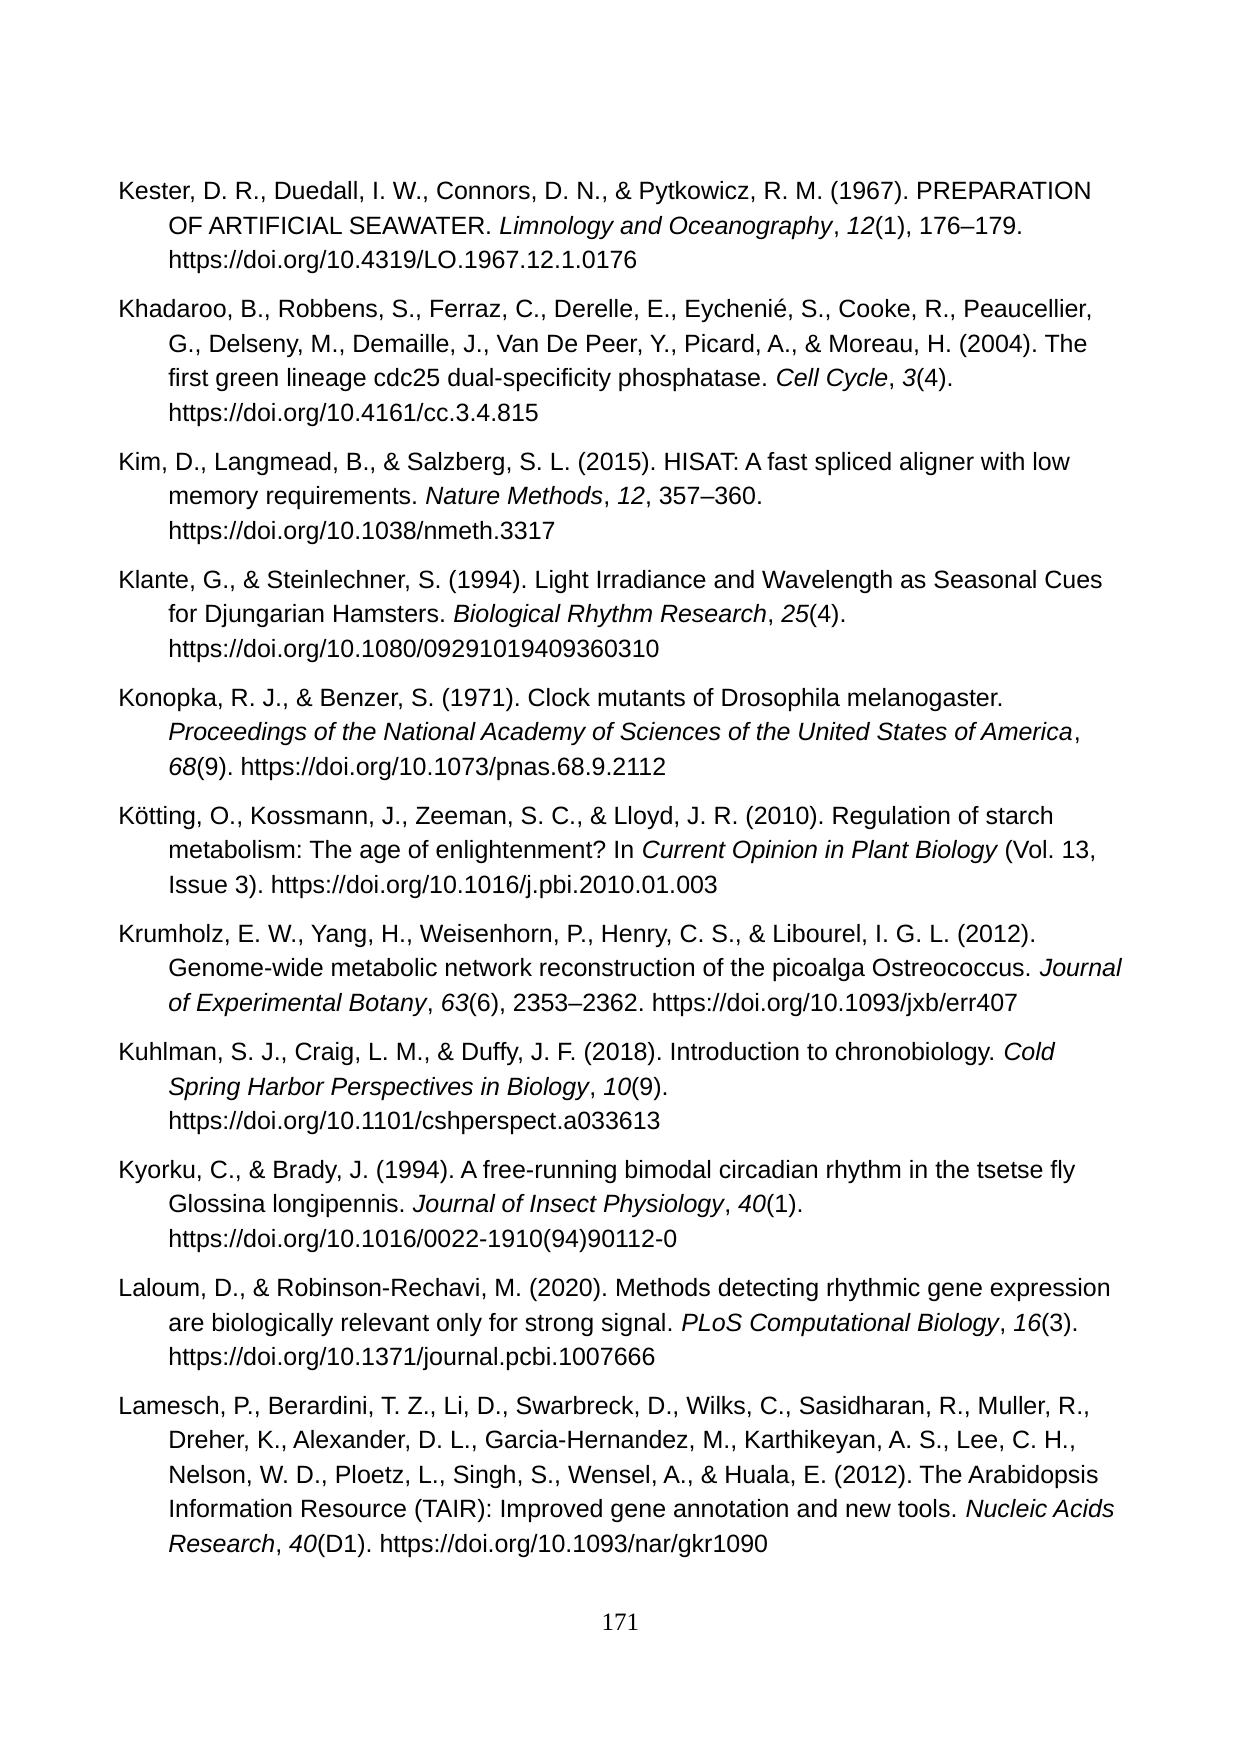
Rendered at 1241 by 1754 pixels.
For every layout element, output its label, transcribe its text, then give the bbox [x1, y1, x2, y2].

text Khadaroo, B., Robbens, S., Ferraz, C., Derelle, E., Eychenié, S., Cooke, R., Peaucellier, G., Delseny, M., Demaille, J., Van De Peer, Y., Picard, A., & Moreau, H. (2004). The first green lineage cdc25 dual-specificity phosphatase. Cell Cycle, 3(4). https://doi.org/10.4161/cc.3.4.815 [118, 294, 1122, 427]
text Konopka, R. J., & Benzer, S. (1971). Clock mutants of Drosophila melanogaster. Proceedings of the National Academy of Sciences of the United States of America, 68(9). https://doi.org/10.1073/pnas.68.9.2112 [118, 683, 1122, 781]
text Kester, D. R., Duedall, I. W., Connors, D. N., & Pytkowicz, R. M. (1967). PREPARATION OF ARTIFICIAL SEAWATER. Limnology and Oceanography, 12(1), 176–179. https://doi.org/10.4319/LO.1967.12.1.0176 [118, 176, 1122, 274]
text Klante, G., & Steinlechner, S. (1994). Light Irradiance and Wavelength as Seasonal Cues for Djungarian Hamsters. Biological Rhythm Research, 25(4). https://doi.org/10.1080/09291019409360310 [118, 565, 1122, 663]
text Laloum, D., & Robinson-Rechavi, M. (2020). Methods detecting rhythmic gene expression are biologically relevant only for strong signal. PLoS Computational Biology, 16(3). https://doi.org/10.1371/journal.pcbi.1007666 [118, 1273, 1122, 1371]
text Krumholz, E. W., Yang, H., Weisenhorn, P., Henry, C. S., & Libourel, I. G. L. (2012). Genome-wide metabolic network reconstruction of the picoalga Ostreococcus. Journal of Experimental Botany, 63(6), 2353–2362. https://doi.org/10.1093/jxb/err407 [118, 919, 1122, 1017]
text Kim, D., Langmead, B., & Salzberg, S. L. (2015). HISAT: A fast spliced aligner with low memory requirements. Nature Methods, 12, 357–360. https://doi.org/10.1038/nmeth.3317 [118, 447, 1122, 544]
text Kötting, O., Kossmann, J., Zeeman, S. C., & Lloyd, J. R. (2010). Regulation of starch metabolism: The age of enlightenment? In Current Opinion in Plant Biology (Vol. 13, Issue 3). https://doi.org/10.1016/j.pbi.2010.01.003 [118, 801, 1122, 899]
text Kyorku, C., & Brady, J. (1994). A free-running bimodal circadian rhythm in the tsetse fly Glossina longipennis. Journal of Insect Physiology, 40(1). https://doi.org/10.1016/0022-1910(94)90112-0 [118, 1155, 1122, 1253]
text Kuhlman, S. J., Craig, L. M., & Duffy, J. F. (2018). Introduction to chronobiology. Cold Spring Harbor Perspectives in Biology, 10(9). https://doi.org/10.1101/cshperspect.a033613 [118, 1037, 1122, 1135]
text Lamesch, P., Berardini, T. Z., Li, D., Swarbreck, D., Wilks, C., Sasidharan, R., Muller, R., Dreher, K., Alexander, D. L., Garcia-Hernandez, M., Karthikeyan, A. S., Lee, C. H., Nelson, W. D., Ploetz, L., Singh, S., Wensel, A., & Huala, E. (2012). The Arabidopsis Information Resource (TAIR): Improved gene annotation and new tools. Nucleic Acids Research, 40(D1). https://doi.org/10.1093/nar/gkr1090 [118, 1391, 1122, 1558]
